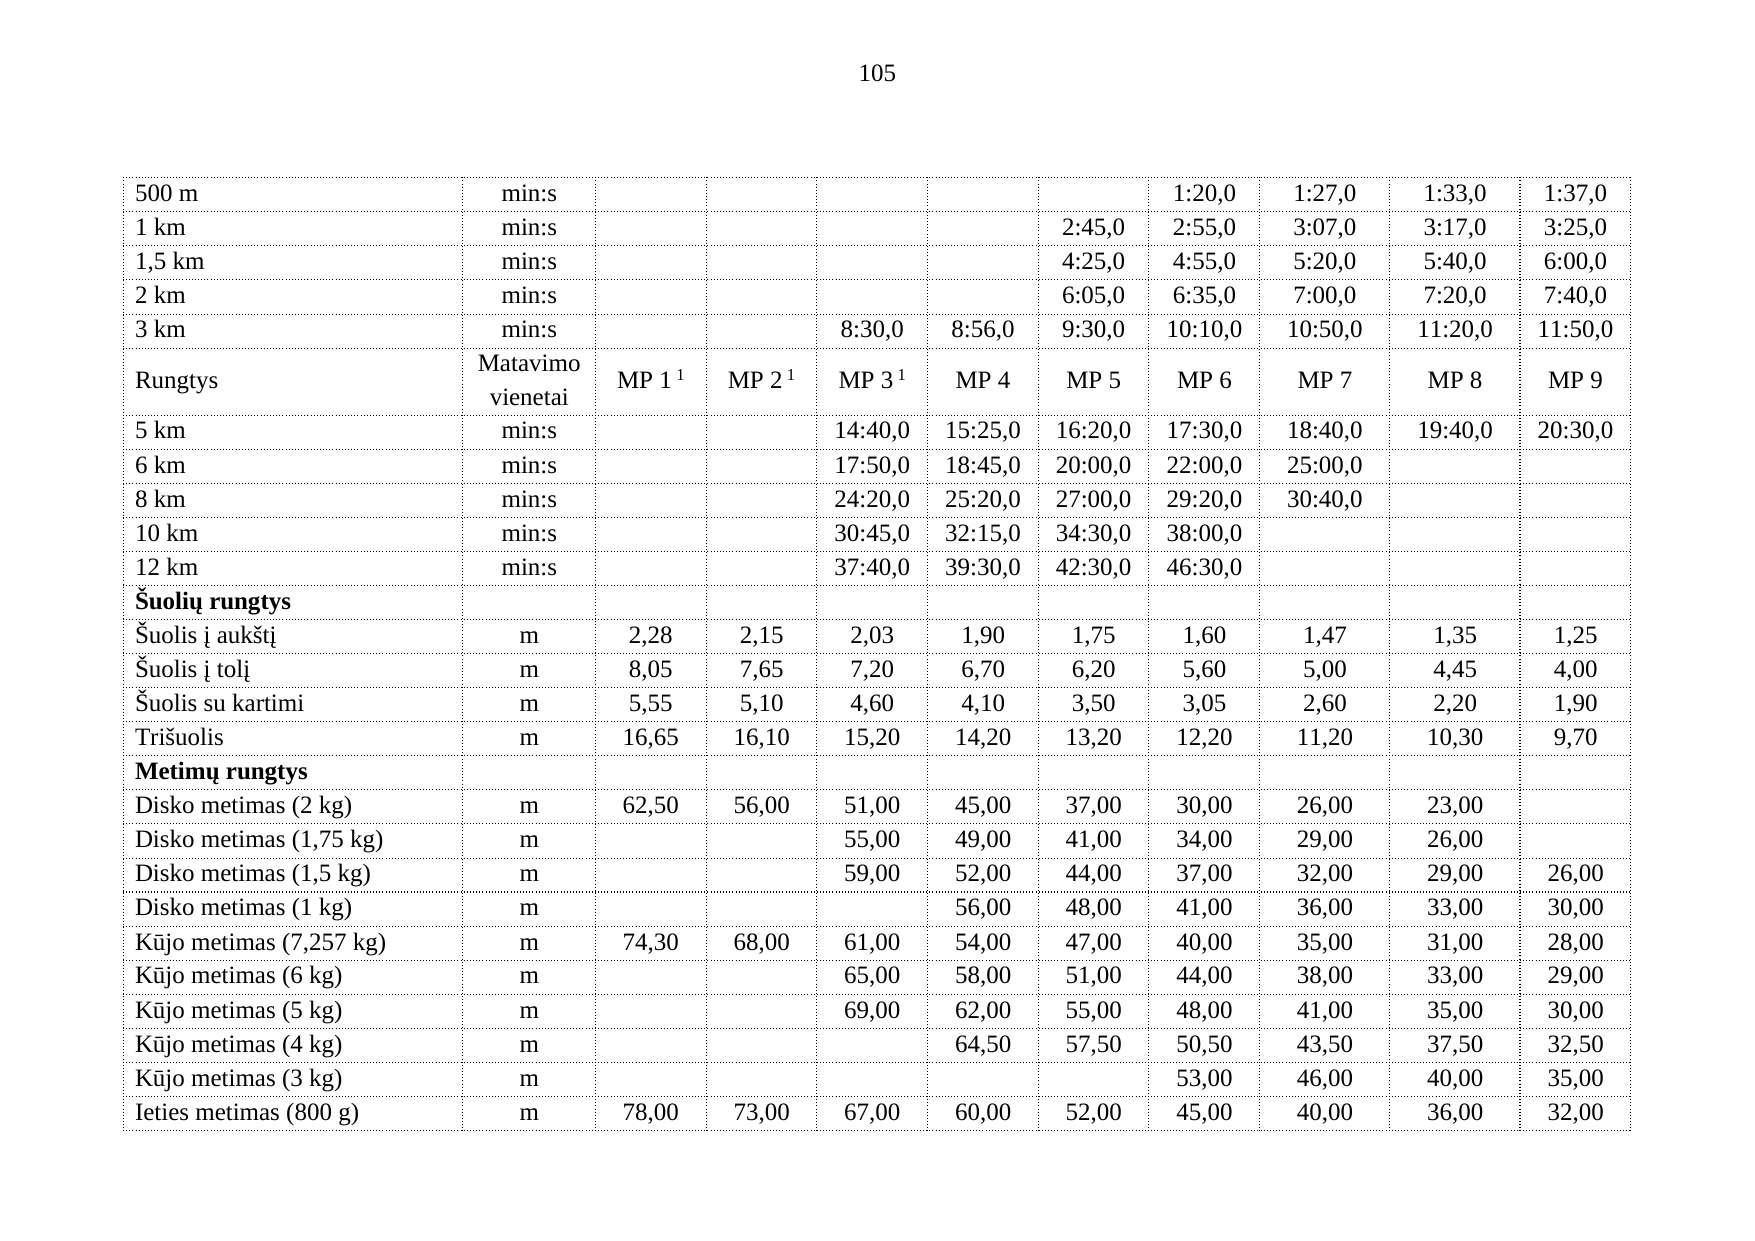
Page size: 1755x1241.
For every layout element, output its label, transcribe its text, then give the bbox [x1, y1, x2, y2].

table_cell 16:20,0 [1038, 415, 1149, 449]
table_cell min:s [463, 245, 595, 279]
table_cell 32,00 [1520, 1096, 1631, 1130]
table_cell [1520, 551, 1631, 585]
table_cell Disko metimas (2 kg) [124, 789, 463, 823]
table_cell m [463, 653, 595, 687]
table_cell 60,00 [928, 1096, 1038, 1130]
table_cell Šuolis į tolį [124, 653, 463, 687]
table_cell min:s [463, 551, 595, 585]
table_cell min:s [463, 279, 595, 313]
table_cell [595, 960, 706, 994]
table_cell MP 7 [1260, 348, 1390, 414]
table_cell 10,30 [1390, 721, 1520, 755]
table_cell 29,00 [1520, 960, 1631, 994]
table_cell 7:20,0 [1390, 279, 1520, 313]
table_cell 3 km [124, 314, 463, 347]
table_cell 13,20 [1038, 721, 1149, 755]
table_cell 11:20,0 [1390, 314, 1520, 347]
table_cell 3,05 [1149, 687, 1259, 721]
table_cell [595, 1028, 706, 1062]
table_cell 62,00 [928, 994, 1038, 1028]
table_cell 23,00 [1390, 789, 1520, 823]
table_cell MP 2 1 [706, 348, 817, 414]
table_cell 20:00,0 [1038, 449, 1149, 483]
table_cell 37,00 [1149, 858, 1259, 891]
table_cell 55,00 [1038, 994, 1149, 1028]
table_cell 56,00 [928, 891, 1038, 926]
table_cell 5 km [124, 415, 463, 449]
table_cell [595, 314, 706, 347]
table_cell 67,00 [817, 1096, 927, 1130]
table_cell [595, 823, 706, 857]
table_cell 9,70 [1520, 721, 1631, 755]
table_cell MP 4 [928, 348, 1038, 414]
table_cell [595, 858, 706, 891]
table_cell Metimų rungtys [124, 755, 463, 789]
table_cell 26,00 [1390, 823, 1520, 857]
table_cell 78,00 [595, 1096, 706, 1130]
table_cell 7,65 [706, 653, 817, 687]
table_cell 47,00 [1038, 926, 1149, 959]
table_cell 68,00 [706, 926, 817, 959]
table_cell [817, 891, 927, 926]
table_cell [1520, 585, 1631, 619]
table_cell 1:33,0 [1390, 177, 1520, 211]
table_cell 35,00 [1520, 1062, 1631, 1096]
table_cell [1520, 755, 1631, 789]
table_cell [817, 279, 927, 313]
table_cell [706, 517, 817, 551]
table_cell 40,00 [1149, 926, 1259, 959]
table_cell Matavimo vienetai [463, 348, 595, 414]
table_cell 2,03 [817, 619, 927, 653]
table_cell min:s [463, 314, 595, 347]
table_cell 49,00 [928, 823, 1038, 857]
table_cell 37,00 [1038, 789, 1149, 823]
table_cell 24:20,0 [817, 483, 927, 517]
table_cell 41,00 [1260, 994, 1390, 1028]
table_cell 2,20 [1390, 687, 1520, 721]
table_cell 7:00,0 [1260, 279, 1390, 313]
table_cell 18:40,0 [1260, 415, 1390, 449]
table_cell Kūjo metimas (6 kg) [124, 960, 463, 994]
table_cell [1520, 823, 1631, 857]
table_cell 7,20 [817, 653, 927, 687]
table_cell [706, 960, 817, 994]
table_cell [595, 483, 706, 517]
table_cell MP 9 [1520, 348, 1631, 414]
table_cell [706, 245, 817, 279]
table_cell 34,00 [1149, 823, 1259, 857]
table_cell 4,45 [1390, 653, 1520, 687]
table_cell 43,50 [1260, 1028, 1390, 1062]
table_cell [706, 858, 817, 891]
table_cell 33,00 [1390, 960, 1520, 994]
table_cell 41,00 [1149, 891, 1259, 926]
table_cell 38,00 [1260, 960, 1390, 994]
table_cell [706, 177, 817, 211]
table_cell [706, 279, 817, 313]
table_cell 30,00 [1520, 891, 1631, 926]
table_cell 27:00,0 [1038, 483, 1149, 517]
table_cell m [463, 994, 595, 1028]
table_cell [1390, 483, 1520, 517]
table_cell m [463, 858, 595, 891]
table_cell 9:30,0 [1038, 314, 1149, 347]
table_cell 12,20 [1149, 721, 1259, 755]
table_cell 16,65 [595, 721, 706, 755]
table_cell 5:40,0 [1390, 245, 1520, 279]
table_cell 59,00 [817, 858, 927, 891]
table_cell 4:25,0 [1038, 245, 1149, 279]
table_cell 8,05 [595, 653, 706, 687]
table_cell 56,00 [706, 789, 817, 823]
table_cell [1038, 585, 1149, 619]
table_cell [1390, 585, 1520, 619]
table_cell 30:40,0 [1260, 483, 1390, 517]
table_cell Kūjo metimas (4 kg) [124, 1028, 463, 1062]
table_cell [706, 891, 817, 926]
table_cell [1260, 551, 1390, 585]
table_cell 15,20 [817, 721, 927, 755]
table_cell Kūjo metimas (5 kg) [124, 994, 463, 1028]
table_cell m [463, 619, 595, 653]
table_cell [706, 551, 817, 585]
table_cell 51,00 [817, 789, 927, 823]
table_cell m [463, 1062, 595, 1096]
table_cell 5,55 [595, 687, 706, 721]
table_cell 44,00 [1038, 858, 1149, 891]
table_cell [1038, 177, 1149, 211]
table_cell 4:55,0 [1149, 245, 1259, 279]
table_cell [706, 755, 817, 789]
table_cell 65,00 [817, 960, 927, 994]
table_cell [1260, 755, 1390, 789]
table_cell [1390, 755, 1520, 789]
table_cell 18:45,0 [928, 449, 1038, 483]
table_cell 12 km [124, 551, 463, 585]
table_cell 1,35 [1390, 619, 1520, 653]
table_cell 46:30,0 [1149, 551, 1259, 585]
table_cell 4,60 [817, 687, 927, 721]
table_cell Rungtys [124, 348, 463, 414]
table_cell 20:30,0 [1520, 415, 1631, 449]
table_cell 52,00 [1038, 1096, 1149, 1130]
table_cell [1260, 585, 1390, 619]
table_cell 40,00 [1390, 1062, 1520, 1096]
table_cell MP 8 [1390, 348, 1520, 414]
table_cell m [463, 960, 595, 994]
table_cell 35,00 [1390, 994, 1520, 1028]
table_cell 6:00,0 [1520, 245, 1631, 279]
table_cell [706, 483, 817, 517]
table_cell [817, 177, 927, 211]
table_cell 10:50,0 [1260, 314, 1390, 347]
table_cell 1,90 [928, 619, 1038, 653]
table_cell 1:20,0 [1149, 177, 1259, 211]
table_cell [1149, 755, 1259, 789]
table_cell 55,00 [817, 823, 927, 857]
table_cell 7:40,0 [1520, 279, 1631, 313]
table_cell 62,50 [595, 789, 706, 823]
table_cell 1,90 [1520, 687, 1631, 721]
table_cell 26,00 [1520, 858, 1631, 891]
table_cell 45,00 [928, 789, 1038, 823]
table_cell 4,10 [928, 687, 1038, 721]
table_cell 4,00 [1520, 653, 1631, 687]
table_cell Disko metimas (1,5 kg) [124, 858, 463, 891]
table_cell m [463, 891, 595, 926]
table_cell 28,00 [1520, 926, 1631, 959]
table_cell [928, 279, 1038, 313]
table_cell min:s [463, 449, 595, 483]
table_cell 39:30,0 [928, 551, 1038, 585]
table_cell [706, 1028, 817, 1062]
table_cell m [463, 1096, 595, 1130]
table_cell 34:30,0 [1038, 517, 1149, 551]
table_cell 5,10 [706, 687, 817, 721]
table_cell 3:17,0 [1390, 211, 1520, 245]
table_cell [1390, 551, 1520, 585]
table_cell [595, 994, 706, 1028]
table_cell 14:40,0 [817, 415, 927, 449]
table_cell Šuolių rungtys [124, 585, 463, 619]
table_cell 1,47 [1260, 619, 1390, 653]
table_cell m [463, 687, 595, 721]
table_cell [706, 314, 817, 347]
table_cell 3,50 [1038, 687, 1149, 721]
table_cell [817, 211, 927, 245]
table_cell Disko metimas (1,75 kg) [124, 823, 463, 857]
table_cell min:s [463, 517, 595, 551]
table_cell 17:30,0 [1149, 415, 1259, 449]
table_cell 26,00 [1260, 789, 1390, 823]
table_cell 37,50 [1390, 1028, 1520, 1062]
table_cell [817, 1062, 927, 1096]
table_cell 61,00 [817, 926, 927, 959]
table_cell 32,00 [1260, 858, 1390, 891]
table_cell [1149, 585, 1259, 619]
table_cell 500 m [124, 177, 463, 211]
table_cell 48,00 [1038, 891, 1149, 926]
table_cell 51,00 [1038, 960, 1149, 994]
table_cell 1,5 km [124, 245, 463, 279]
table_cell 2,60 [1260, 687, 1390, 721]
table_cell 6:35,0 [1149, 279, 1259, 313]
table_cell 32:15,0 [928, 517, 1038, 551]
table_cell Kūjo metimas (7,257 kg) [124, 926, 463, 959]
table_cell 10 km [124, 517, 463, 551]
table_cell [595, 415, 706, 449]
table_cell 73,00 [706, 1096, 817, 1130]
table_cell 11,20 [1260, 721, 1390, 755]
table_cell [1390, 449, 1520, 483]
table_cell min:s [463, 483, 595, 517]
table_cell 3:07,0 [1260, 211, 1390, 245]
table_cell 69,00 [817, 994, 927, 1028]
table_cell 40,00 [1260, 1096, 1390, 1130]
table_cell m [463, 1028, 595, 1062]
table_cell 36,00 [1260, 891, 1390, 926]
table_cell [595, 755, 706, 789]
table_cell 2:45,0 [1038, 211, 1149, 245]
table_cell 6 km [124, 449, 463, 483]
table_cell [1038, 1062, 1149, 1096]
table_cell [1520, 517, 1631, 551]
table_cell 57,50 [1038, 1028, 1149, 1062]
table_cell [928, 177, 1038, 211]
table_cell 29,00 [1390, 858, 1520, 891]
table_cell 37:40,0 [817, 551, 927, 585]
table_cell 45,00 [1149, 1096, 1259, 1130]
table_cell [817, 585, 927, 619]
table_cell 50,50 [1149, 1028, 1259, 1062]
table_cell [706, 1062, 817, 1096]
table_cell 6,20 [1038, 653, 1149, 687]
table_cell Ieties metimas (800 g) [124, 1096, 463, 1130]
table_cell [928, 211, 1038, 245]
table_cell m [463, 721, 595, 755]
table_cell [1260, 517, 1390, 551]
table_cell 31,00 [1390, 926, 1520, 959]
table_cell [595, 517, 706, 551]
table_cell [706, 994, 817, 1028]
table_cell 33,00 [1390, 891, 1520, 926]
table_cell MP 1 1 [595, 348, 706, 414]
table_cell [595, 279, 706, 313]
table_cell 46,00 [1260, 1062, 1390, 1096]
table_cell 32,50 [1520, 1028, 1631, 1062]
table_cell 44,00 [1149, 960, 1259, 994]
table_cell [595, 1062, 706, 1096]
table_cell 10:10,0 [1149, 314, 1259, 347]
table_cell [595, 551, 706, 585]
table_cell [1520, 789, 1631, 823]
table_cell [595, 245, 706, 279]
table_cell 6,70 [928, 653, 1038, 687]
table_cell 6:05,0 [1038, 279, 1149, 313]
table_cell 41,00 [1038, 823, 1149, 857]
table_cell [706, 415, 817, 449]
table_cell [817, 755, 927, 789]
table_cell Kūjo metimas (3 kg) [124, 1062, 463, 1096]
table_cell [463, 755, 595, 789]
table_cell 8 km [124, 483, 463, 517]
table_cell 3:25,0 [1520, 211, 1631, 245]
table_cell min:s [463, 177, 595, 211]
table_cell 1 km [124, 211, 463, 245]
table_cell 15:25,0 [928, 415, 1038, 449]
table_cell [706, 211, 817, 245]
table_cell 5,60 [1149, 653, 1259, 687]
table_cell MP 5 [1038, 348, 1149, 414]
table_cell [595, 177, 706, 211]
table_cell 64,50 [928, 1028, 1038, 1062]
table_cell [706, 449, 817, 483]
table_cell m [463, 926, 595, 959]
table_cell m [463, 823, 595, 857]
table_cell 1,25 [1520, 619, 1631, 653]
table_cell Disko metimas (1 kg) [124, 891, 463, 926]
table_cell 19:40,0 [1390, 415, 1520, 449]
table_cell MP 3 1 [817, 348, 927, 414]
table_cell 42:30,0 [1038, 551, 1149, 585]
table_cell 29:20,0 [1149, 483, 1259, 517]
table_cell 5,00 [1260, 653, 1390, 687]
table_cell 5:20,0 [1260, 245, 1390, 279]
table_cell 2,15 [706, 619, 817, 653]
table_cell 16,10 [706, 721, 817, 755]
table_cell Šuolis su kartimi [124, 687, 463, 721]
table_cell 35,00 [1260, 926, 1390, 959]
table_cell Šuolis į aukštį [124, 619, 463, 653]
table_cell [706, 823, 817, 857]
table_cell [595, 891, 706, 926]
table_cell [1038, 755, 1149, 789]
table_cell 1,60 [1149, 619, 1259, 653]
table_cell 30:45,0 [817, 517, 927, 551]
table_cell 74,30 [595, 926, 706, 959]
table_cell 48,00 [1149, 994, 1259, 1028]
table_cell [817, 245, 927, 279]
table_cell 30,00 [1149, 789, 1259, 823]
table_cell 8:30,0 [817, 314, 927, 347]
table_cell [1520, 483, 1631, 517]
table_cell 54,00 [928, 926, 1038, 959]
table_cell 14,20 [928, 721, 1038, 755]
table_cell 25:00,0 [1260, 449, 1390, 483]
table_cell MP 6 [1149, 348, 1259, 414]
table_cell [928, 1062, 1038, 1096]
table_cell min:s [463, 211, 595, 245]
table_cell 1:37,0 [1520, 177, 1631, 211]
table_cell 17:50,0 [817, 449, 927, 483]
table_cell min:s [463, 415, 595, 449]
table_cell 58,00 [928, 960, 1038, 994]
table_cell [706, 585, 817, 619]
table_cell 2:55,0 [1149, 211, 1259, 245]
table_cell 1:27,0 [1260, 177, 1390, 211]
table_cell 25:20,0 [928, 483, 1038, 517]
table_cell 52,00 [928, 858, 1038, 891]
table_cell 36,00 [1390, 1096, 1520, 1130]
table_cell [595, 211, 706, 245]
table_cell [463, 585, 595, 619]
table_cell 11:50,0 [1520, 314, 1631, 347]
table_cell [595, 449, 706, 483]
table_cell [928, 585, 1038, 619]
table_cell Trišuolis [124, 721, 463, 755]
table_cell 29,00 [1260, 823, 1390, 857]
table_cell [928, 245, 1038, 279]
table_cell m [463, 789, 595, 823]
table_cell [1390, 517, 1520, 551]
table_cell 38:00,0 [1149, 517, 1259, 551]
table_cell [928, 755, 1038, 789]
table_cell 22:00,0 [1149, 449, 1259, 483]
table_cell [595, 585, 706, 619]
table_cell 30,00 [1520, 994, 1631, 1028]
table_cell [817, 1028, 927, 1062]
table_cell 8:56,0 [928, 314, 1038, 347]
table_cell 1,75 [1038, 619, 1149, 653]
table_cell 2 km [124, 279, 463, 313]
table_cell 2,28 [595, 619, 706, 653]
table_cell [1520, 449, 1631, 483]
table_cell 53,00 [1149, 1062, 1259, 1096]
